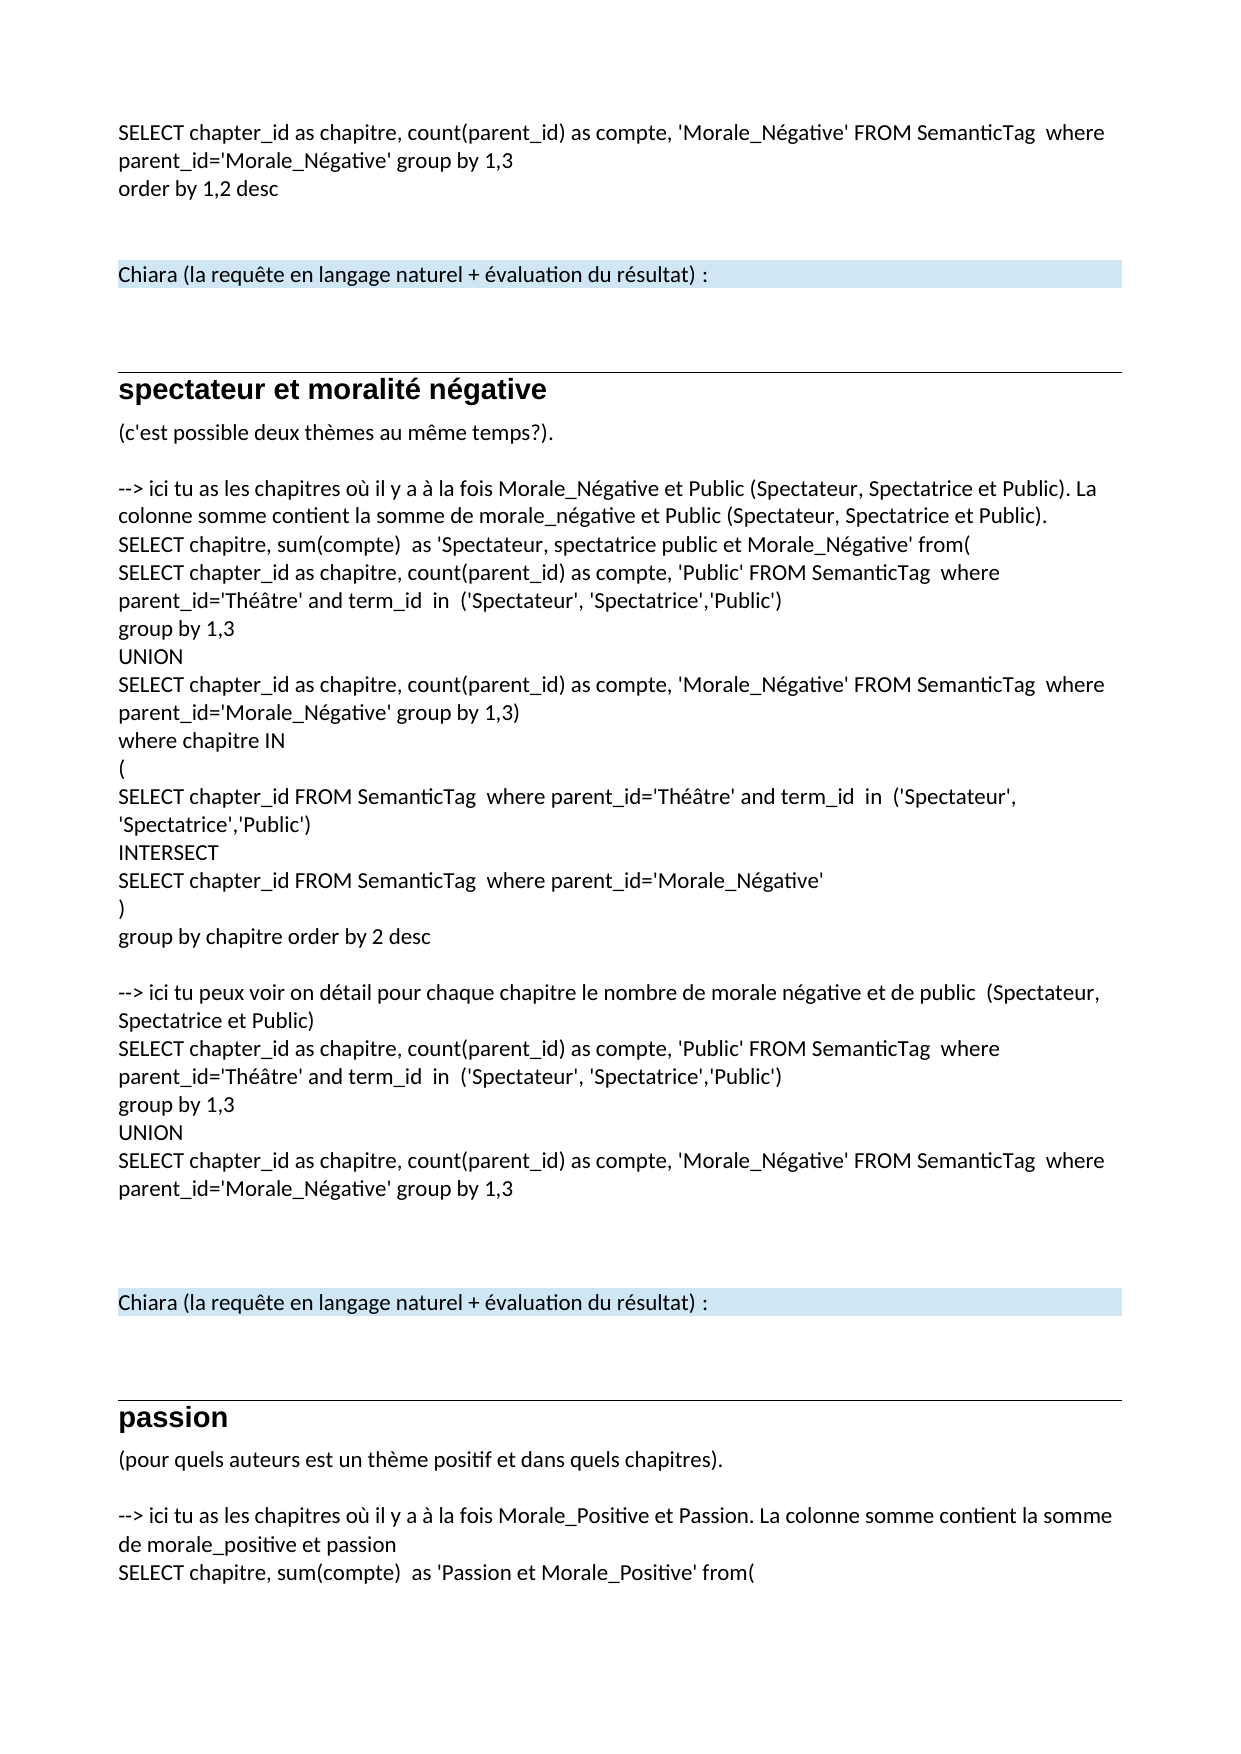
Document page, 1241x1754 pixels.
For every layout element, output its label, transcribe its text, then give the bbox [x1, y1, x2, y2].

text Chiara (la requête en langage naturel + évaluation du résultat) : [118, 260, 1122, 288]
text (pour quels auteurs est un thème positif et dans quels chapitres). [118, 1446, 1122, 1474]
text SELECT chapter_id as chapitre, count(parent_id) as compte, 'Morale_Négative' FROM SemanticTag where parent_id='Morale_Négative' group by 1,3) [118, 670, 1122, 726]
text --> ici tu as les chapitres où il y a à la fois Morale_Négative et Public (Spectateur, Spectatrice et Public). La colonne somme contient la somme de morale_négative et Public (Spectateur, Spectatrice et Public). [118, 474, 1122, 530]
text UNION [118, 1118, 1122, 1146]
text --> ici tu peux voir on détail pour chaque chapitre le nombre de morale négative et de public (Spectateur, Spectatrice et Public) [118, 978, 1122, 1034]
text order by 1,2 desc [118, 174, 1122, 202]
text --> ici tu as les chapitres où il y a à la fois Morale_Positive et Passion. La colonne somme contient la somme de morale_positive et passion [118, 1502, 1122, 1558]
text Chiara (la requête en langage naturel + évaluation du résultat) : [118, 1288, 1122, 1316]
text group by 1,3 [118, 614, 1122, 642]
text (c'est possible deux thèmes au même temps?). [118, 418, 1122, 446]
text SELECT chapter_id FROM SemanticTag where parent_id='Théâtre' and term_id in ('Spectateur', 'Spectatrice','Public') [118, 782, 1122, 838]
text SELECT chapter_id as chapitre, count(parent_id) as compte, 'Public' FROM SemanticTag where parent_id='Théâtre' and term_id in ('Spectateur', 'Spectatrice','Public') [118, 558, 1122, 614]
text SELECT chapter_id as chapitre, count(parent_id) as compte, 'Morale_Négative' FROM SemanticTag where parent_id='Morale_Négative' group by 1,3 [118, 1146, 1122, 1202]
text ( [118, 754, 1122, 782]
subtitle spectateur et moralité négative [118, 373, 1122, 405]
text SELECT chapter_id FROM SemanticTag where parent_id='Morale_Négative' [118, 866, 1122, 894]
text INTERSECT [118, 838, 1122, 866]
text SELECT chapter_id as chapitre, count(parent_id) as compte, 'Morale_Négative' FROM SemanticTag where parent_id='Morale_Négative' group by 1,3 [118, 118, 1122, 174]
text SELECT chapitre, sum(compte) as 'Passion et Morale_Positive' from( [118, 1558, 1122, 1586]
text SELECT chapitre, sum(compte) as 'Spectateur, spectatrice public et Morale_Négative' from( [118, 530, 1122, 558]
text where chapitre IN [118, 726, 1122, 754]
text ) [118, 894, 1122, 922]
text UNION [118, 642, 1122, 670]
subtitle passion [118, 1401, 1122, 1433]
text group by 1,3 [118, 1090, 1122, 1118]
text SELECT chapter_id as chapitre, count(parent_id) as compte, 'Public' FROM SemanticTag where parent_id='Théâtre' and term_id in ('Spectateur', 'Spectatrice','Public') [118, 1034, 1122, 1090]
text group by chapitre order by 2 desc [118, 922, 1122, 950]
